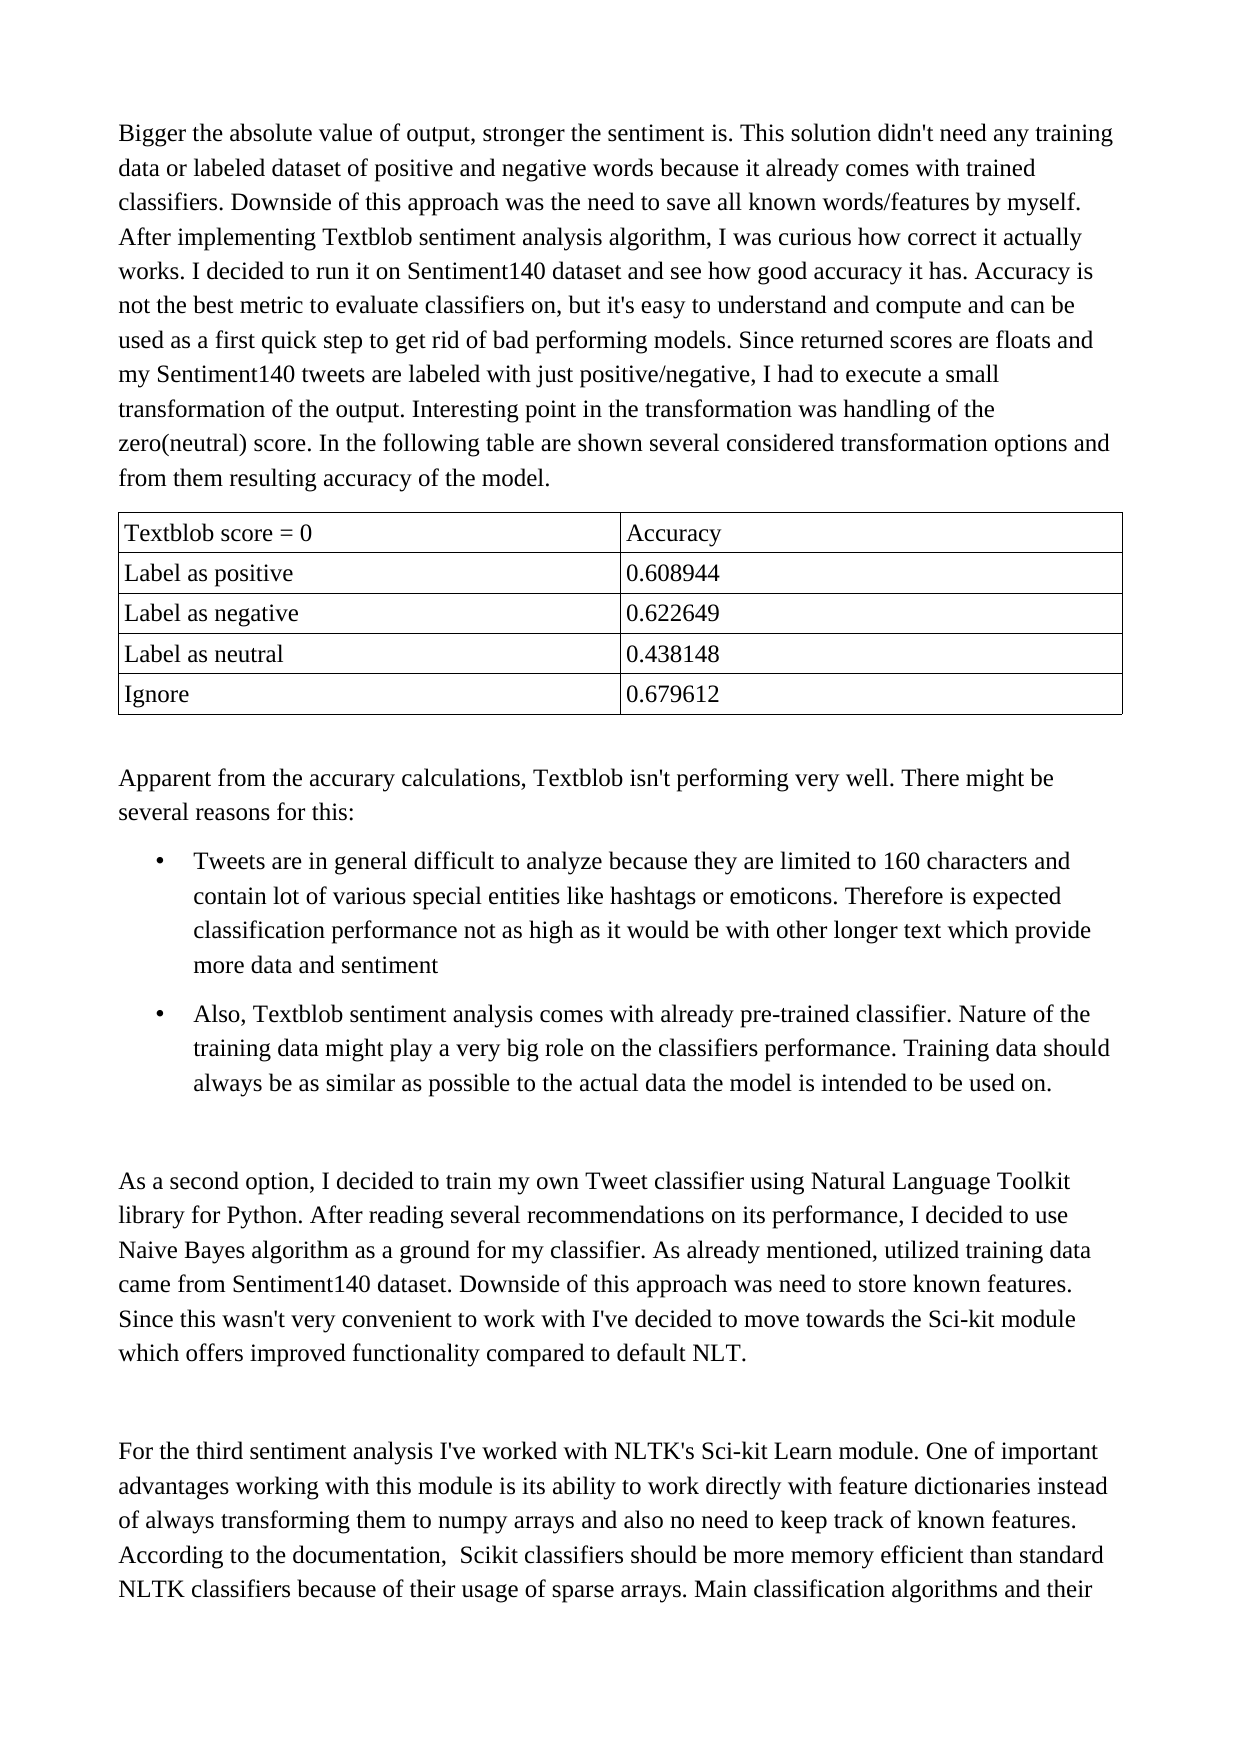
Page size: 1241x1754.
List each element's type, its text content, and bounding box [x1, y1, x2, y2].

table_cell Label as positive [119, 553, 620, 593]
text As a second option, I decided to train my own Tweet classifier using Natural Language Toolkit library for Python. After reading several recommendations on its performance, I decided to use Naive Bayes algorithm as a ground for my classifier. As already mentioned, utilized training data came from Sentiment140 dataset. Downside of this approach was need to store known features. Since this wasn't very convenient to work with I've decided to move towards the Sci-kit module which offers improved functionality compared to default NLT. [118, 1166, 1122, 1367]
list Tweets are in general difficult to analyze because they are limited to 160 characters and contain lot of various special entities like hashtags or emoticons. Therefore is expected classification performance not as high as it would be with other longer text which provide more data and sentiment [156, 846, 1122, 978]
table_header Textblob score = 0 [119, 513, 620, 552]
text For the third sentiment analysis I've worked with NLTK's Sci-kit Learn module. One of important advantages working with this module is its ability to work directly with feature dictionaries instead of always transforming them to numpy arrays and also no need to keep track of known features. According to the documentation, Scikit classifiers should be more memory efficient than standard NLTK classifiers because of their usage of sparse arrays. Main classification algorithms and their [118, 1436, 1122, 1603]
list Also, Textblob sentiment analysis comes with already pre-trained classifier. Nature of the training data might play a very big role on the classifiers performance. Training data should always be as similar as possible to the actual data the model is intended to be used on. [156, 999, 1122, 1096]
text Apparent from the accurary calculations, Textblob isn't performing very well. There might be several reasons for this: [118, 763, 1122, 826]
text Bigger the absolute value of output, stronger the sentiment is. This solution didn't need any training data or labeled dataset of positive and negative words because it already comes with trained classifiers. Downside of this approach was the need to save all known words/features by myself. After implementing Textblob sentiment analysis algorithm, I was curious how correct it actually works. I decided to run it on Sentiment140 dataset and see how good accuracy it has. Accuracy is not the best metric to evaluate classifiers on, but it's easy to understand and compute and can be used as a first quick step to get rid of bad performing models. Since returned scores are floats and my Sentiment140 tweets are labeled with just positive/negative, I had to execute a small transformation of the output. Interesting point in the transformation was handling of the zero(neutral) score. In the following table are shown several considered transformation options and from them resulting accuracy of the model. [118, 118, 1122, 492]
table_header Accuracy [621, 513, 1122, 552]
table_cell 0.438148 [621, 634, 1122, 673]
table_cell 0.608944 [621, 553, 1122, 593]
table_cell Ignore [119, 674, 620, 713]
table_cell Label as neutral [119, 634, 620, 673]
table_cell 0.622649 [621, 594, 1122, 633]
table_cell 0.679612 [621, 674, 1122, 713]
table_cell Label as negative [119, 594, 620, 633]
